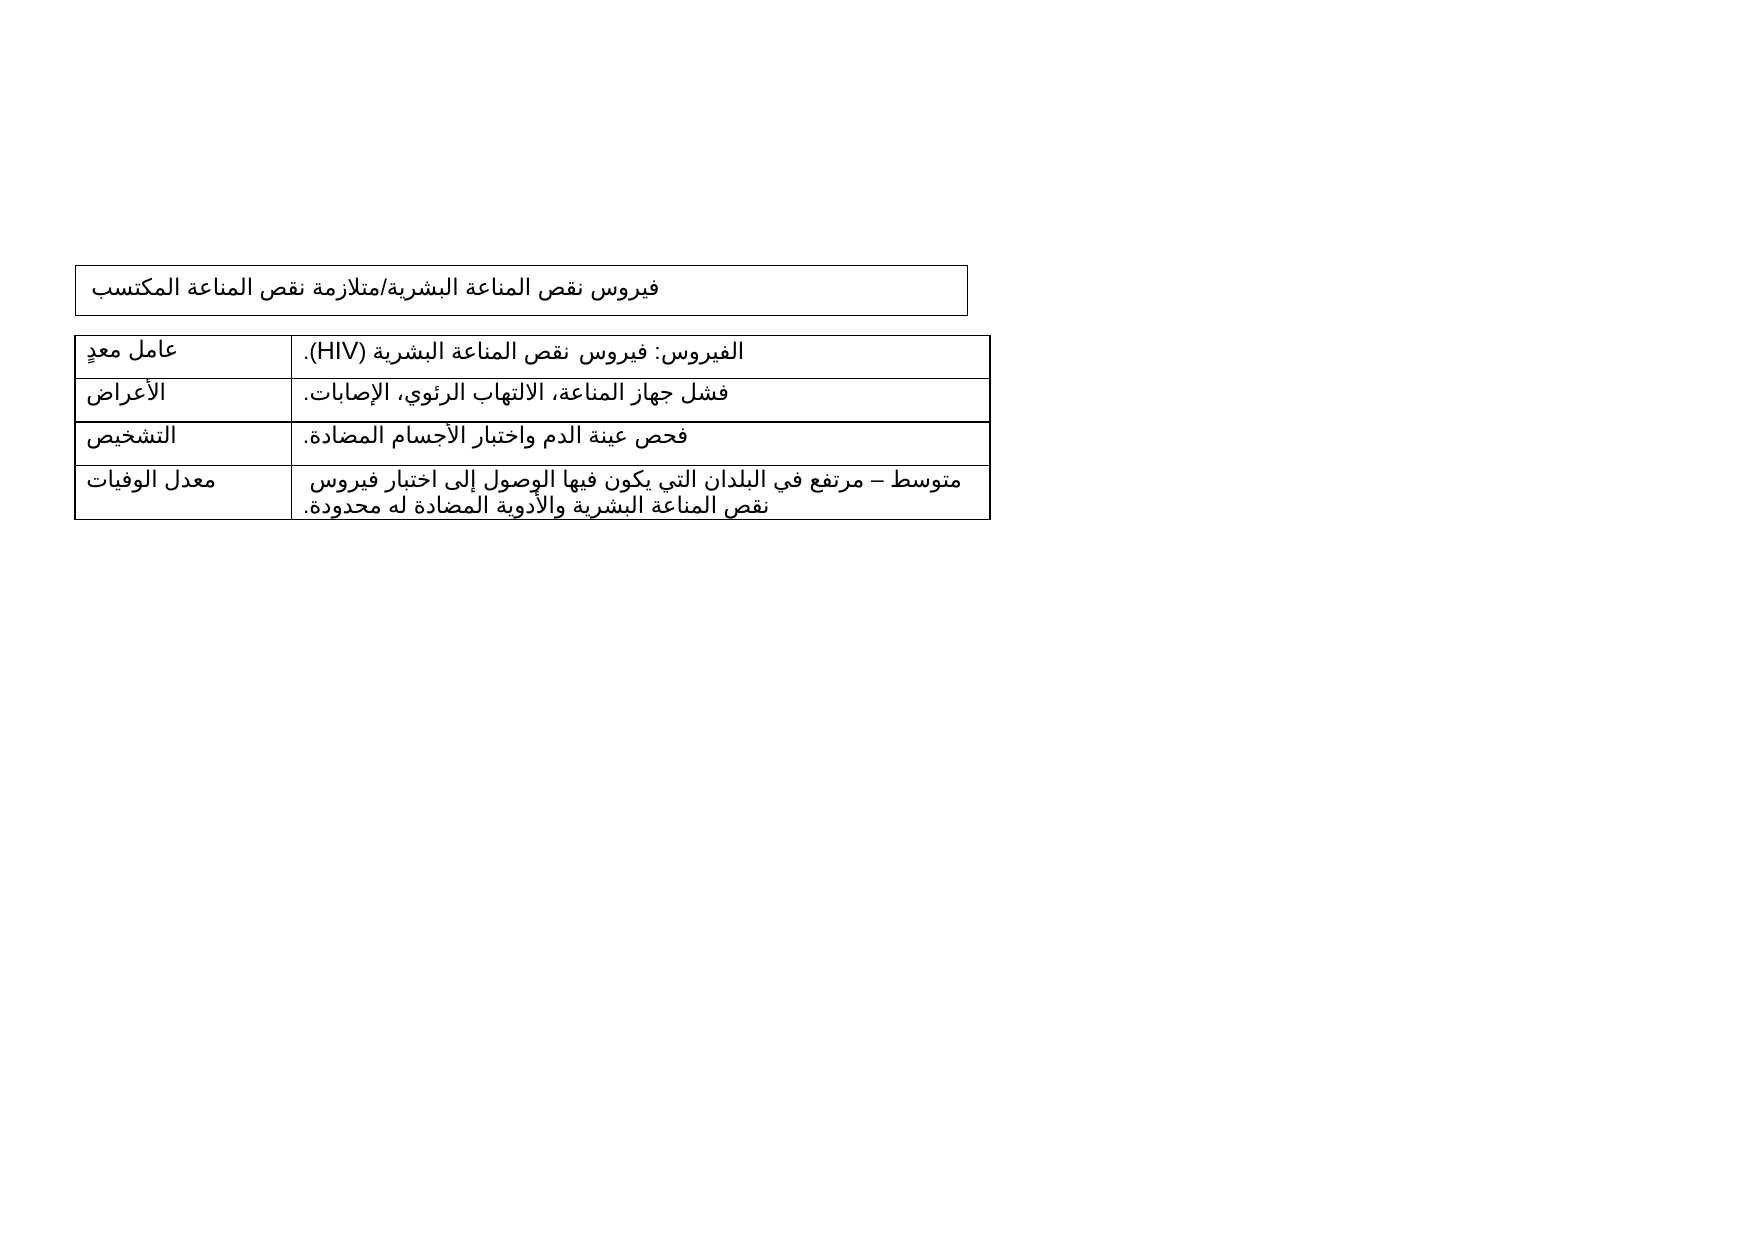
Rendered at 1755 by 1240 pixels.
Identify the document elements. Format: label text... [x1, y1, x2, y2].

table_header عامل معدٍ [76, 336, 291, 378]
table_cell التشخيص [76, 423, 291, 465]
table_cell الأعراض [76, 379, 291, 421]
text فيروس نقص المناعة البشرية/متلازمة نقص المناعة المكتسب [91, 274, 952, 300]
table_header الفيروس: فيروس نقص المناعة البشرية (HIV). [292, 336, 989, 378]
table_cell متوسط – مرتفع في البلدان التي يكون فيها الوصول إلى اختبار فيروس نقص المناعة البشرية والأدوية المضادة له محدودة. [292, 466, 989, 518]
table_cell فشل جهاز المناعة، الالتهاب الرئوي، الإصابات. [292, 379, 989, 421]
table_cell معدل الوفيات [76, 466, 291, 518]
table_cell فحص عينة الدم واختبار الأجسام المضادة. [292, 423, 989, 465]
